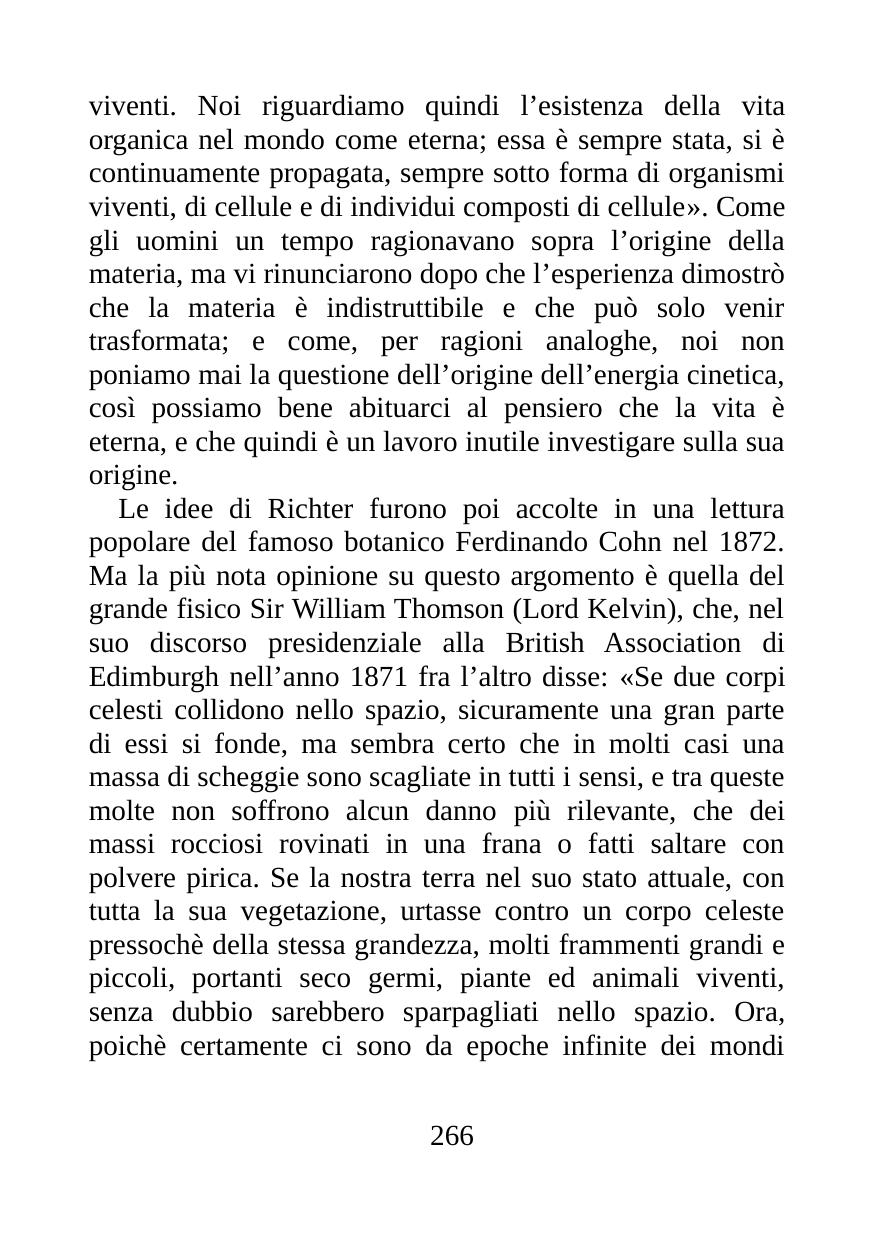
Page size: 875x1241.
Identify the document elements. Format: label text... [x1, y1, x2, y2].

text Le idee di Richter furono poi accolte in una lettura popolare del famoso botanico Ferdinando Cohn nel 1872. Ma la più nota opinione su questo argomento è quella del grande fisico Sir William Thomson (Lord Kelvin), che, nel suo discorso presidenziale alla British Association di Edimburgh nell’anno 1871 fra l’altro disse: «Se due corpi celesti collidono nello spazio, sicuramente una gran parte di essi si fonde, ma sembra certo che in molti casi una massa di scheggie sono scagliate in tutti i sensi, e tra queste molte non soffrono alcun danno più rilevante, che dei massi rocciosi rovinati in una frana o fatti saltare con polvere pirica. Se la nostra terra nel suo stato attuale, con tutta la sua vegetazione, urtasse contro un corpo celeste pressochè della stessa grandezza, molti frammenti grandi e piccoli, portanti seco germi, piante ed animali viventi, senza dubbio sarebbero sparpagliati nello spazio. Ora, poichè certamente ci sono da epoche infinite dei mondi [88, 491, 786, 1061]
text viventi. Noi riguardiamo quindi l’esistenza della vita organica nel mondo come eterna; essa è sempre stata, si è continuamente propagata, sempre sotto forma di organismi viventi, di cellule e di individui composti di cellule». Come gli uomini un tempo ragionavano sopra l’origine della materia, ma vi rinunciarono dopo che l’esperienza dimostrò che la materia è indistruttibile e che può solo venir trasformata; e come, per ragioni analoghe, noi non poniamo mai la questione dell’origine dell’energia cinetica, così possiamo bene abituarci al pensiero che la vita è eterna, e che quindi è un lavoro inutile investigare sulla sua origine. [88, 88, 786, 491]
